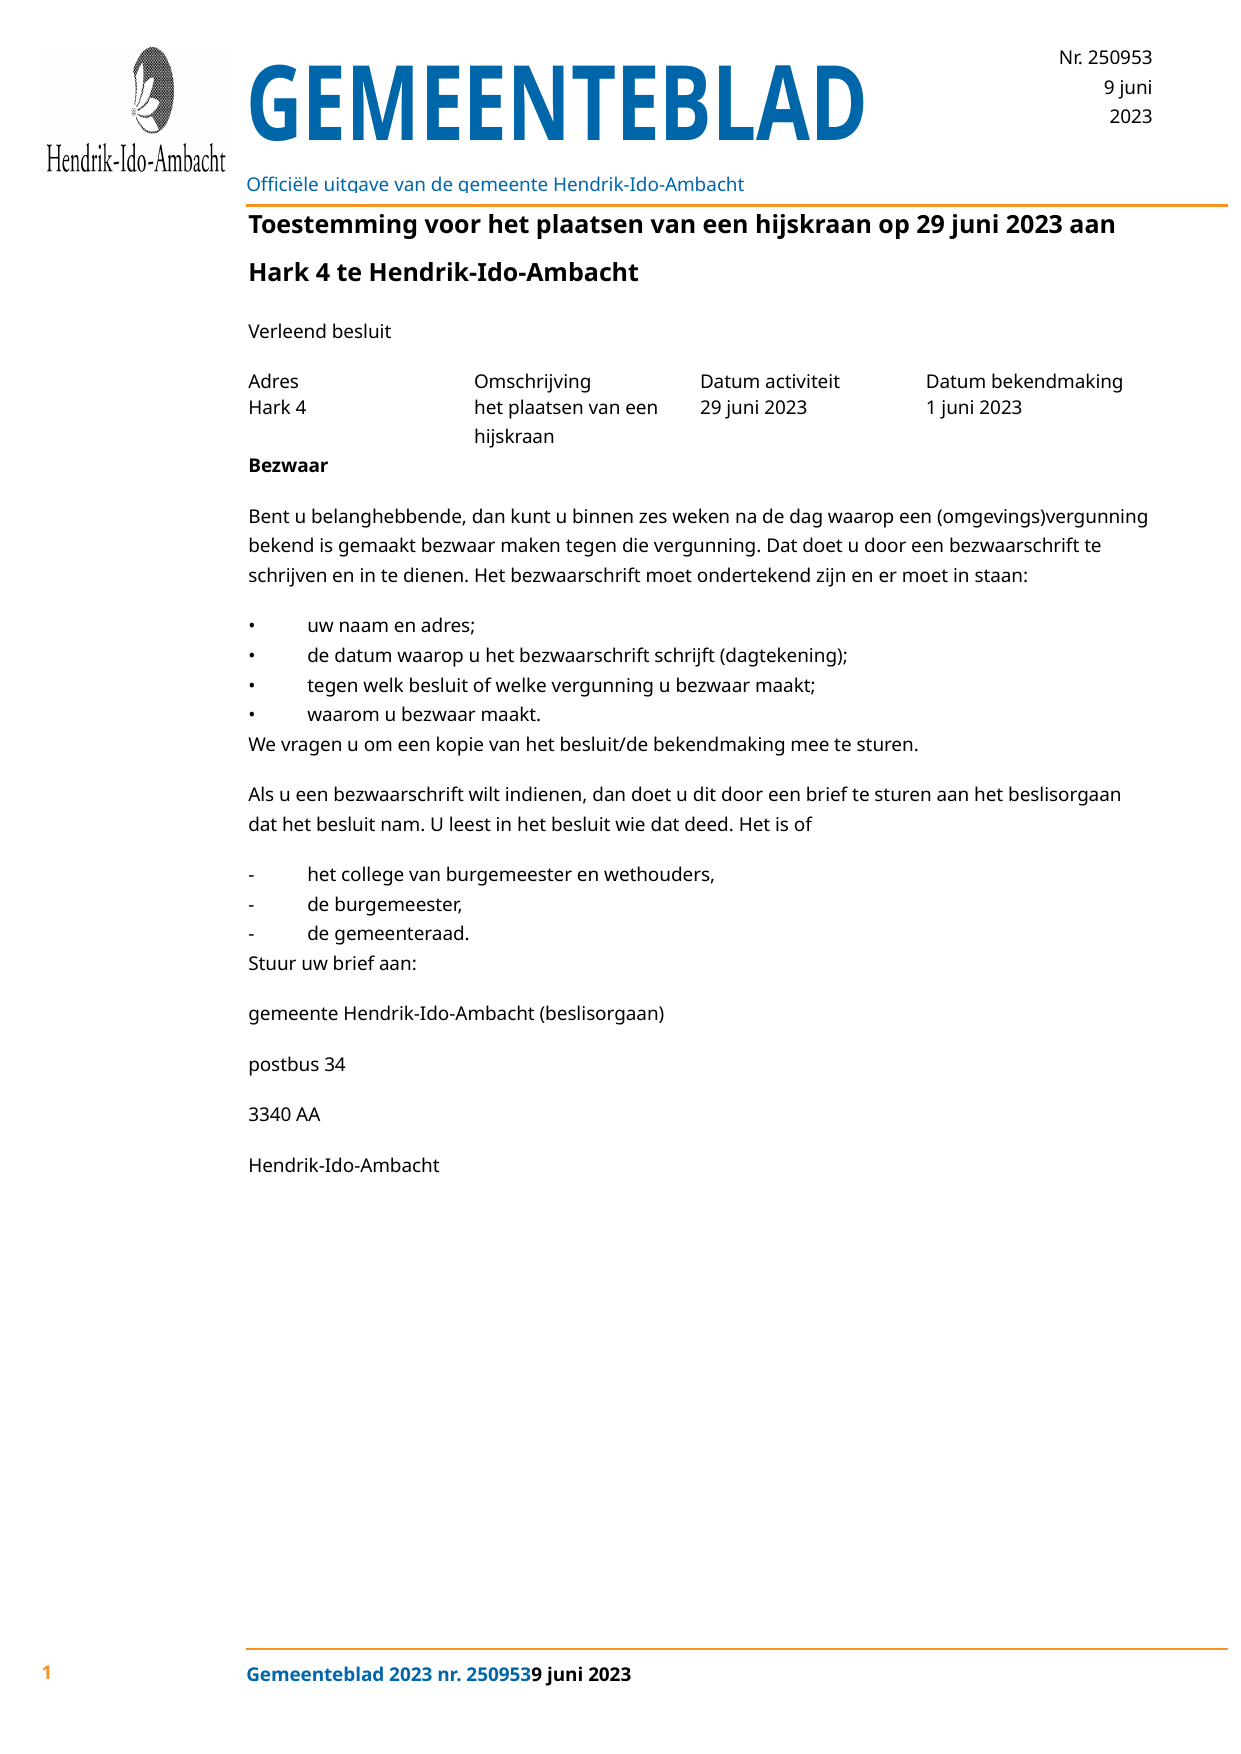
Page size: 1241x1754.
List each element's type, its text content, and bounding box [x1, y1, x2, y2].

table_header Datum bekendmaking [926, 369, 1152, 394]
text 3340 AA [248, 1101, 1152, 1127]
text Hendrik-Ido-Ambacht [248, 1152, 1152, 1178]
table_cell 1 juni 2023 [926, 394, 1152, 449]
list uw naam en adres; [248, 613, 1152, 638]
table_header Adres [248, 369, 474, 394]
text Bezwaar [248, 453, 1152, 478]
table_header Omschrijving [474, 369, 700, 394]
table_header Datum activiteit [700, 369, 926, 394]
list het college van burgemeester en wethouders, [248, 861, 1152, 887]
picture [41, 47, 231, 172]
list waarom u bezwaar maakt. [248, 701, 1152, 727]
text postbus 34 [248, 1051, 1152, 1077]
table_cell Hark 4 [248, 394, 474, 449]
list de burgemeester, [248, 891, 1152, 917]
list tegen welk besluit of welke vergunning u bezwaar maakt; [248, 672, 1152, 698]
list de gemeenteraad. [248, 921, 1152, 946]
text Als u een bezwaarschrift wilt indienen, dan doet u dit door een brief te sturen aan het beslisorgaan dat het besluit nam. U leest in het besluit wie dat deed. Het is of [248, 781, 1152, 837]
text Verleend besluit [248, 318, 1152, 344]
text Bent u belanghebbende, dan kunt u binnen zes weken na de dag waarop een (omgevings)vergunning bekend is gemaakt bezwaar maken tegen die vergunning. Dat doet u door een bezwaarschrift te schrijven en in te dienen. Het bezwaarschrift moet ondertekend zijn en er moet in staan: [248, 503, 1152, 588]
table_cell het plaatsen van een hijskraan [474, 394, 700, 449]
text Stuur uw brief aan: [248, 950, 1152, 976]
text We vragen u om een kopie van het besluit/de bekendmaking mee te sturen. [248, 731, 1152, 757]
text Toestemming voor het plaatsen van een hijskraan op 29 juni 2023 aan Hark 4 te Hendrik-Ido-Ambacht [248, 207, 1152, 288]
text gemeente Hendrik-Ido-Ambacht (beslisorgaan) [248, 1001, 1152, 1026]
list de datum waarop u het bezwaarschrift schrijft (dagtekening); [248, 642, 1152, 668]
table_cell 29 juni 2023 [700, 394, 926, 449]
